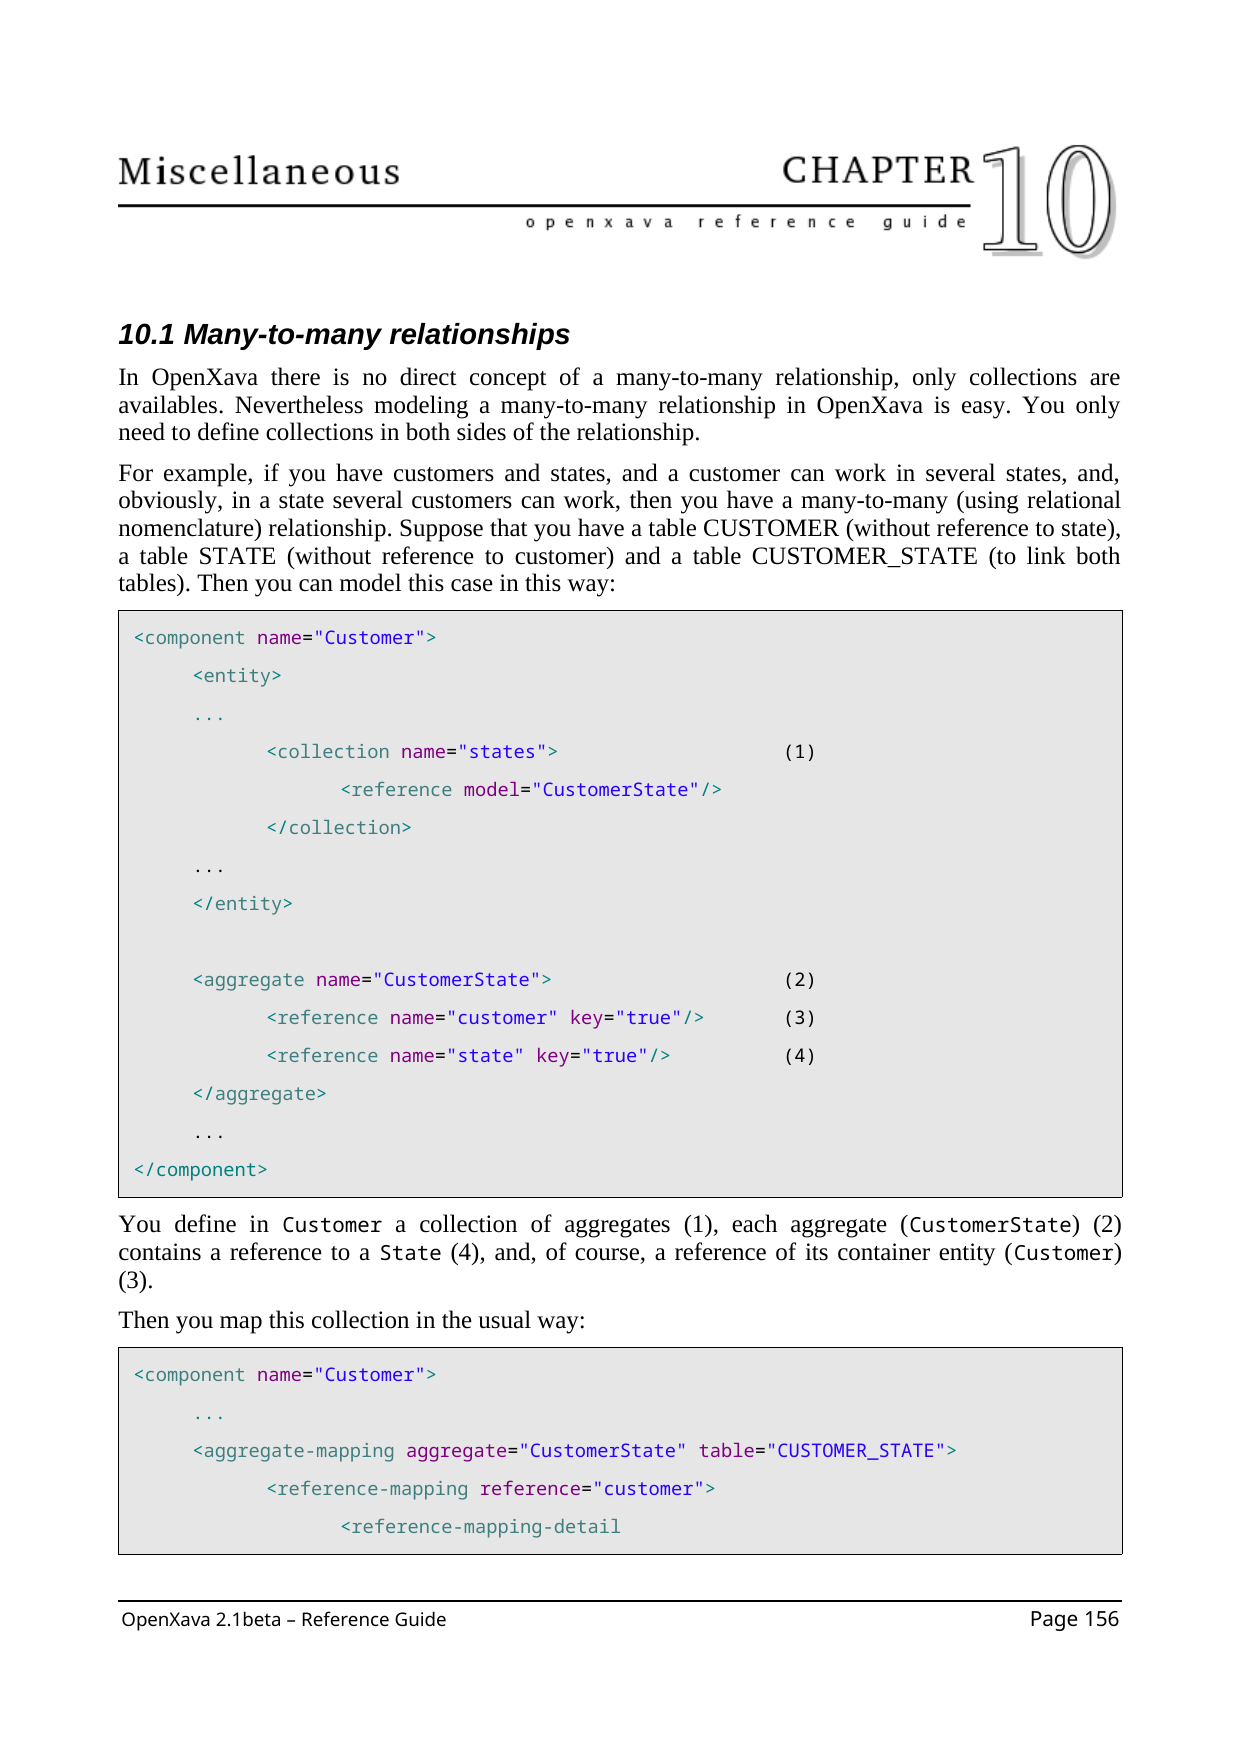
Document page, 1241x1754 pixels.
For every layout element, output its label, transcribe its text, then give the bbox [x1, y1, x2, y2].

text </collection> [119, 800, 1122, 838]
text <reference-mapping-detail [119, 1499, 1122, 1554]
text </component> [119, 1142, 1122, 1197]
text <reference-mapping reference="customer"> [119, 1461, 1122, 1499]
text ... [119, 1104, 1122, 1142]
text </entity> [119, 876, 1122, 914]
subtitle Many-to-many relationships [118, 318, 1122, 351]
text ... [119, 686, 1122, 724]
text ... [119, 838, 1122, 876]
text Then you map this collection in the usual way: [118, 1306, 1122, 1334]
text <reference model="CustomerState"/> [119, 762, 1122, 800]
text <reference name="state" key="true"/> (4) [119, 1028, 1122, 1066]
text <component name="Customer"> [119, 611, 1122, 648]
text <aggregate name="CustomerState"> (2) [119, 952, 1122, 990]
text <reference name="customer" key="true"/> (3) [119, 990, 1122, 1028]
text In OpenXava there is no direct concept of a many-to-many relationship, only collections are availables. Nevertheless modeling a many-to-many relationship in OpenXava is easy. You only need to define collections in both sides of the relationship. [118, 363, 1122, 446]
text You define in Customer a collection of aggregates (1), each aggregate (CustomerState) (2) contains a reference to a State (4), and, of course, a reference of its container entity (Customer) (3). [118, 1210, 1122, 1294]
text </aggregate> [119, 1066, 1122, 1104]
text For example, if you have customers and states, and a customer can work in several states, and, obviously, in a state several customers can work, then you have a many-to-many (using relational nomenclature) relationship. Suppose that you have a table CUSTOMER (without reference to state), a table STATE (without reference to customer) and a table CUSTOMER_STATE (to link both tables). Then you can model this case in this way: [118, 459, 1122, 597]
text <collection name="states"> (1) [119, 724, 1122, 762]
text <aggregate-mapping aggregate="CustomerState" table="CUSTOMER_STATE"> [119, 1423, 1122, 1461]
text <component name="Customer"> [119, 1348, 1122, 1385]
text ... [119, 1385, 1122, 1423]
text <entity> [119, 648, 1122, 686]
subtitle Miscellaneous [118, 288, 1122, 293]
picture [118, 118, 1122, 288]
